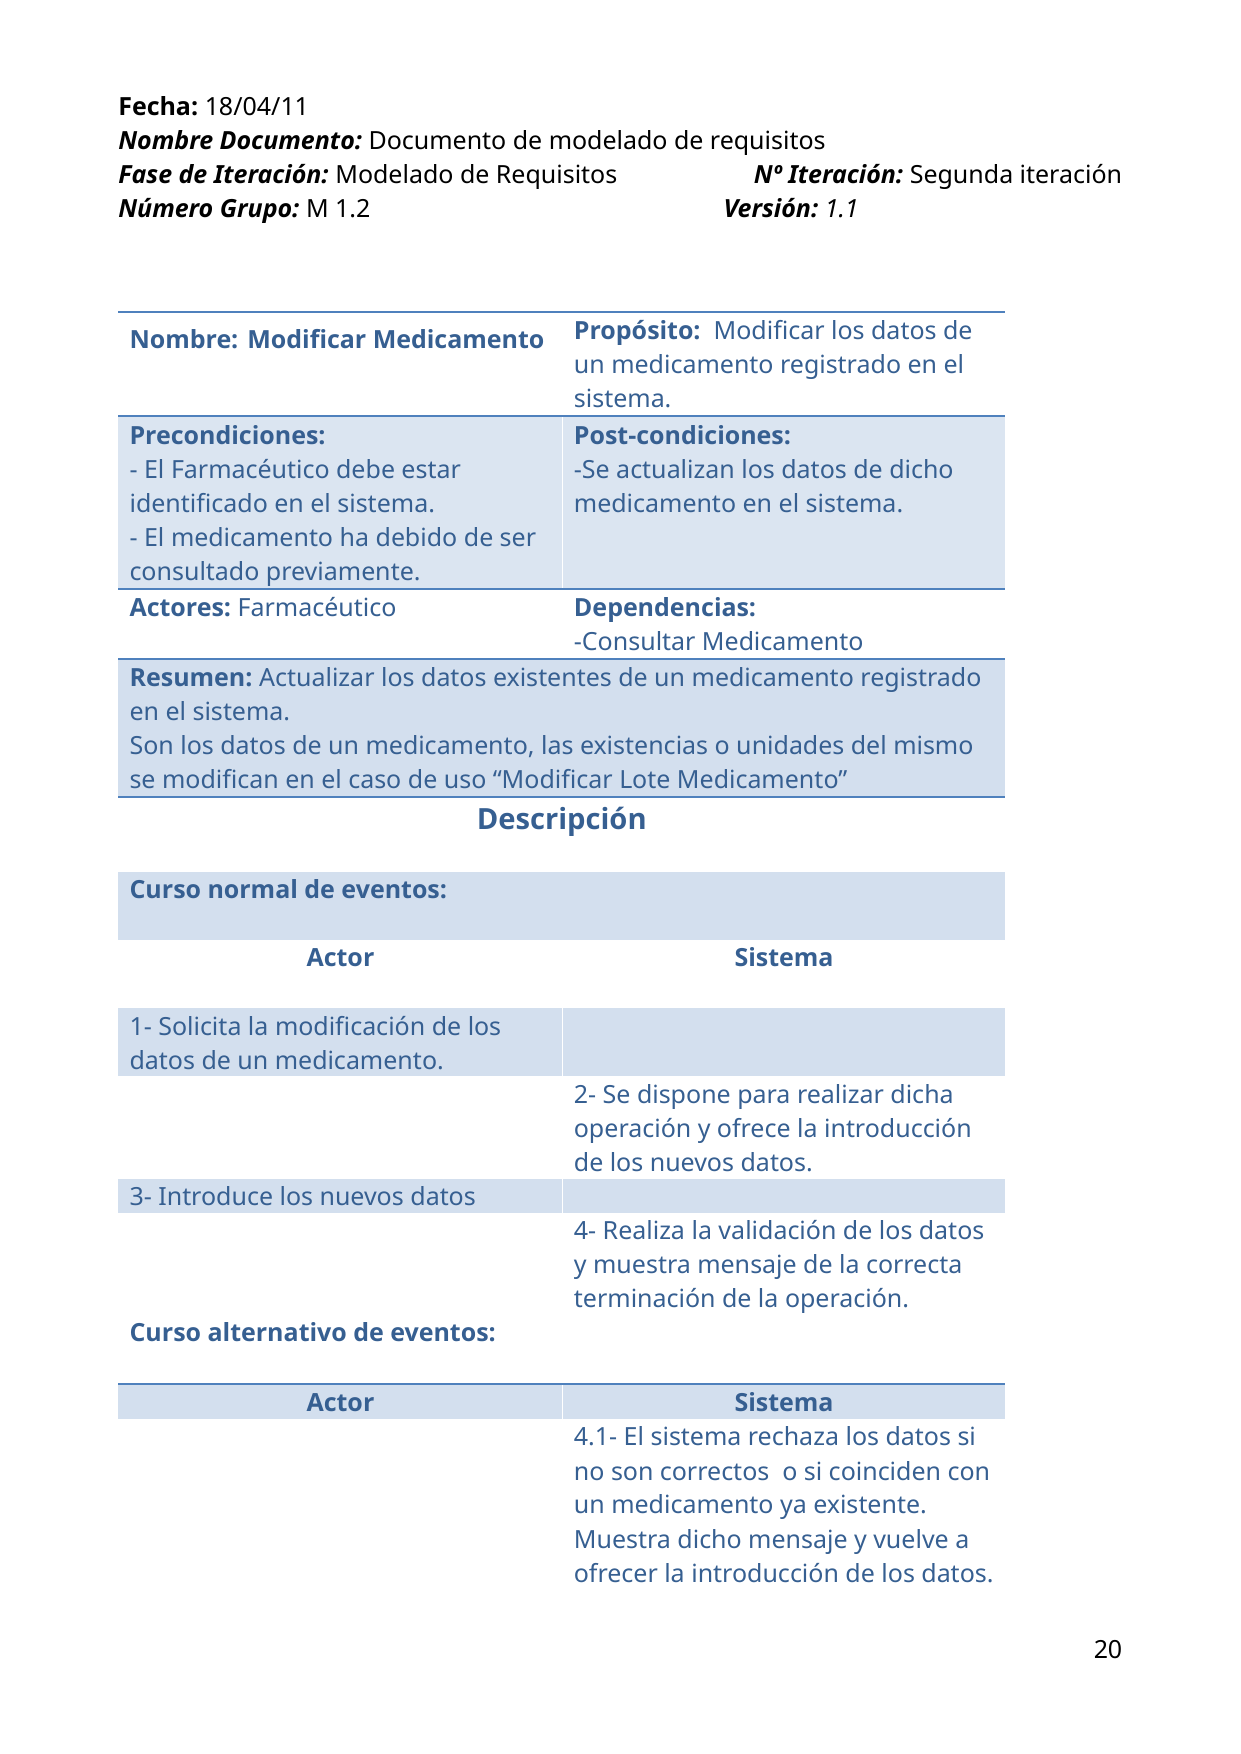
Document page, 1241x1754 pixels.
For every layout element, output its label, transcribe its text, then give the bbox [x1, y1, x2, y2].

table_cell Sistema [563, 940, 1005, 1008]
table_cell 3- Introduce los nuevos datos [118, 1179, 562, 1213]
table_cell [118, 1419, 562, 1589]
table_cell Sistema [563, 1385, 1005, 1419]
table_cell 2- Se dispone para realizar dicha operación y ofrece la introducción de los nuevos datos. [563, 1076, 1005, 1178]
table_cell Dependencias: -Consultar Medicamento [563, 590, 1005, 658]
table_header Nombre: Modificar Medicamento [118, 313, 562, 415]
table_cell Precondiciones: - El Farmacéutico debe estar identificado en el sistema. - El medicamento ha debido de ser consultado previamente. [118, 417, 562, 588]
table_cell Actor [118, 1385, 562, 1419]
table_cell [563, 1008, 1005, 1076]
table_header Curso normal de eventos: [118, 872, 1005, 940]
table_cell Resumen: Actualizar los datos existentes de un medicamento registrado en el sistema. Son los datos de un medicamento, las existencias o unidades del mismo se modifican en el caso de uso “Modificar Lote Medicamento” [118, 660, 1005, 796]
table_header Propósito: Modificar los datos de un medicamento registrado en el sistema. [563, 313, 1005, 415]
table_cell 4.1- El sistema rechaza los datos si no son correctos o si coinciden con un medicamento ya existente. Muestra dicho mensaje y vuelve a ofrecer la introducción de los datos. [563, 1419, 1005, 1589]
table_cell [118, 1076, 562, 1178]
table_cell Post-condiciones: -Se actualizan los datos de dicho medicamento en el sistema. [563, 417, 1005, 588]
table_cell 4- Realiza la validación de los datos y muestra mensaje de la correcta terminación de la operación. [563, 1213, 1005, 1315]
table_cell Descripción [118, 798, 1005, 838]
table_cell [563, 1179, 1005, 1213]
table_cell Actores: Farmacéutico [118, 590, 562, 658]
table_cell [118, 1213, 562, 1315]
table_cell Curso alternativo de eventos: [118, 1315, 1005, 1383]
table_cell Actor [118, 940, 562, 1008]
table_cell 1- Solicita la modificación de los datos de un medicamento. [118, 1008, 562, 1076]
